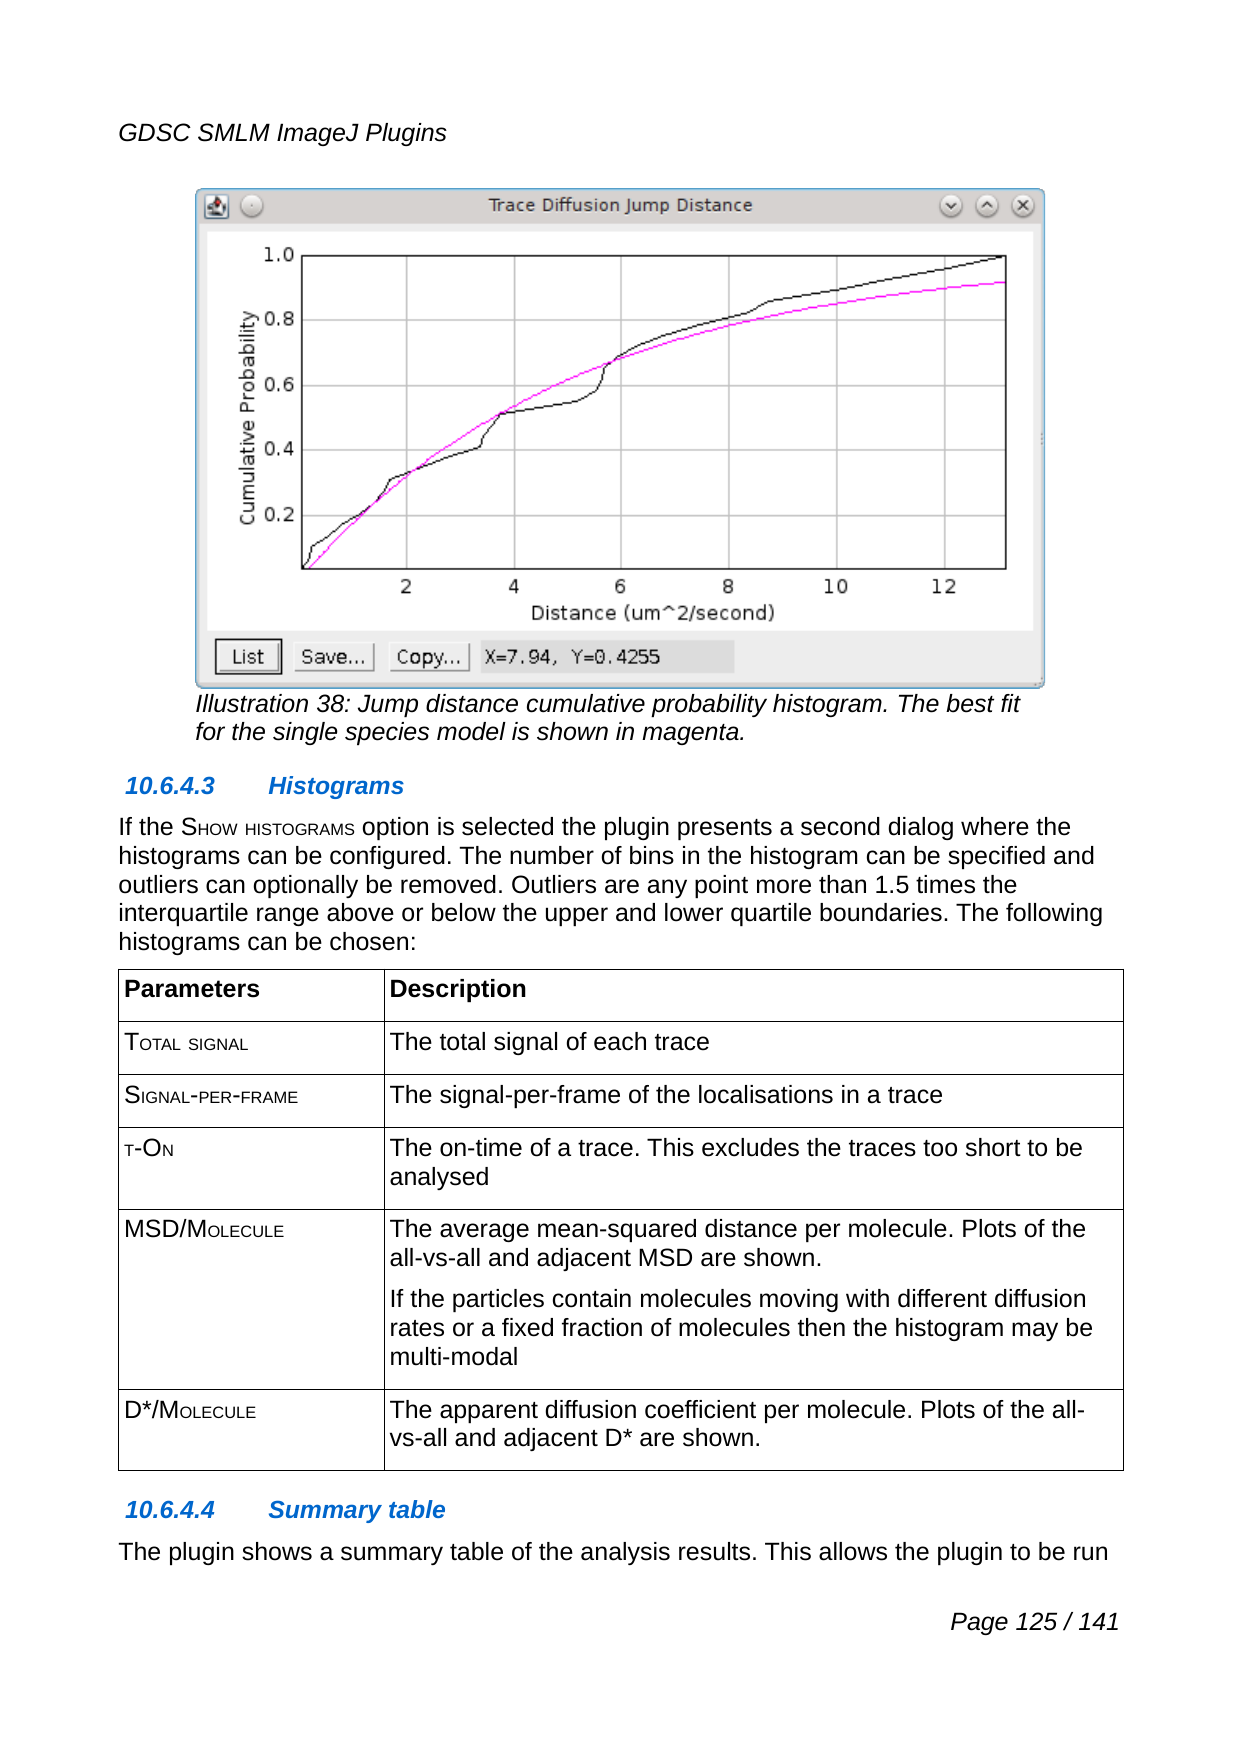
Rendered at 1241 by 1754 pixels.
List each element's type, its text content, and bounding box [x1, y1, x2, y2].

table_cell The average mean-squared distance per molecule. Plots of the all-vs-all and adjacent MSD are shown. If the particles contain molecules moving with different diffusion rates or a fixed fraction of molecules then the histogram may be multi-modal [385, 1210, 1123, 1389]
subtitle Summary table [118, 1495, 1122, 1524]
text If the Show histograms option is selected the plugin presents a second dialog where the histograms can be configured. The number of bins in the histogram can be specified and outliers can optionally be removed. Outliers are any point more than 1.5 times the interquartile range above or below the upper and lower quartile boundaries. The following histograms can be chosen: [118, 812, 1122, 956]
table_cell t-On [119, 1128, 384, 1208]
text Illustration 38: Jump distance cumulative probability histogram. The best fit for the single species model is shown in magenta. [195, 689, 1045, 746]
table_cell The on-time of a trace. This excludes the traces too short to be analysed [385, 1128, 1123, 1208]
table_header Description [385, 970, 1123, 1021]
table_cell The apparent diffusion coefficient per molecule. Plots of the all-vs-all and adjacent D* are shown. [385, 1390, 1123, 1470]
table_cell The signal-per-frame of the localisations in a trace [385, 1075, 1123, 1127]
table_cell MSD/Molecule [119, 1210, 384, 1389]
table_cell The total signal of each trace [385, 1022, 1123, 1074]
subtitle Histograms [118, 771, 1122, 800]
table_header Parameters [119, 970, 384, 1021]
table_cell Total signal [119, 1022, 384, 1074]
text The plugin shows a summary table of the analysis results. This allows the plugin to be run [118, 1536, 1122, 1565]
picture [195, 188, 1045, 689]
table_cell Signal-per-frame [119, 1075, 384, 1127]
table_cell D*/Molecule [119, 1390, 384, 1470]
